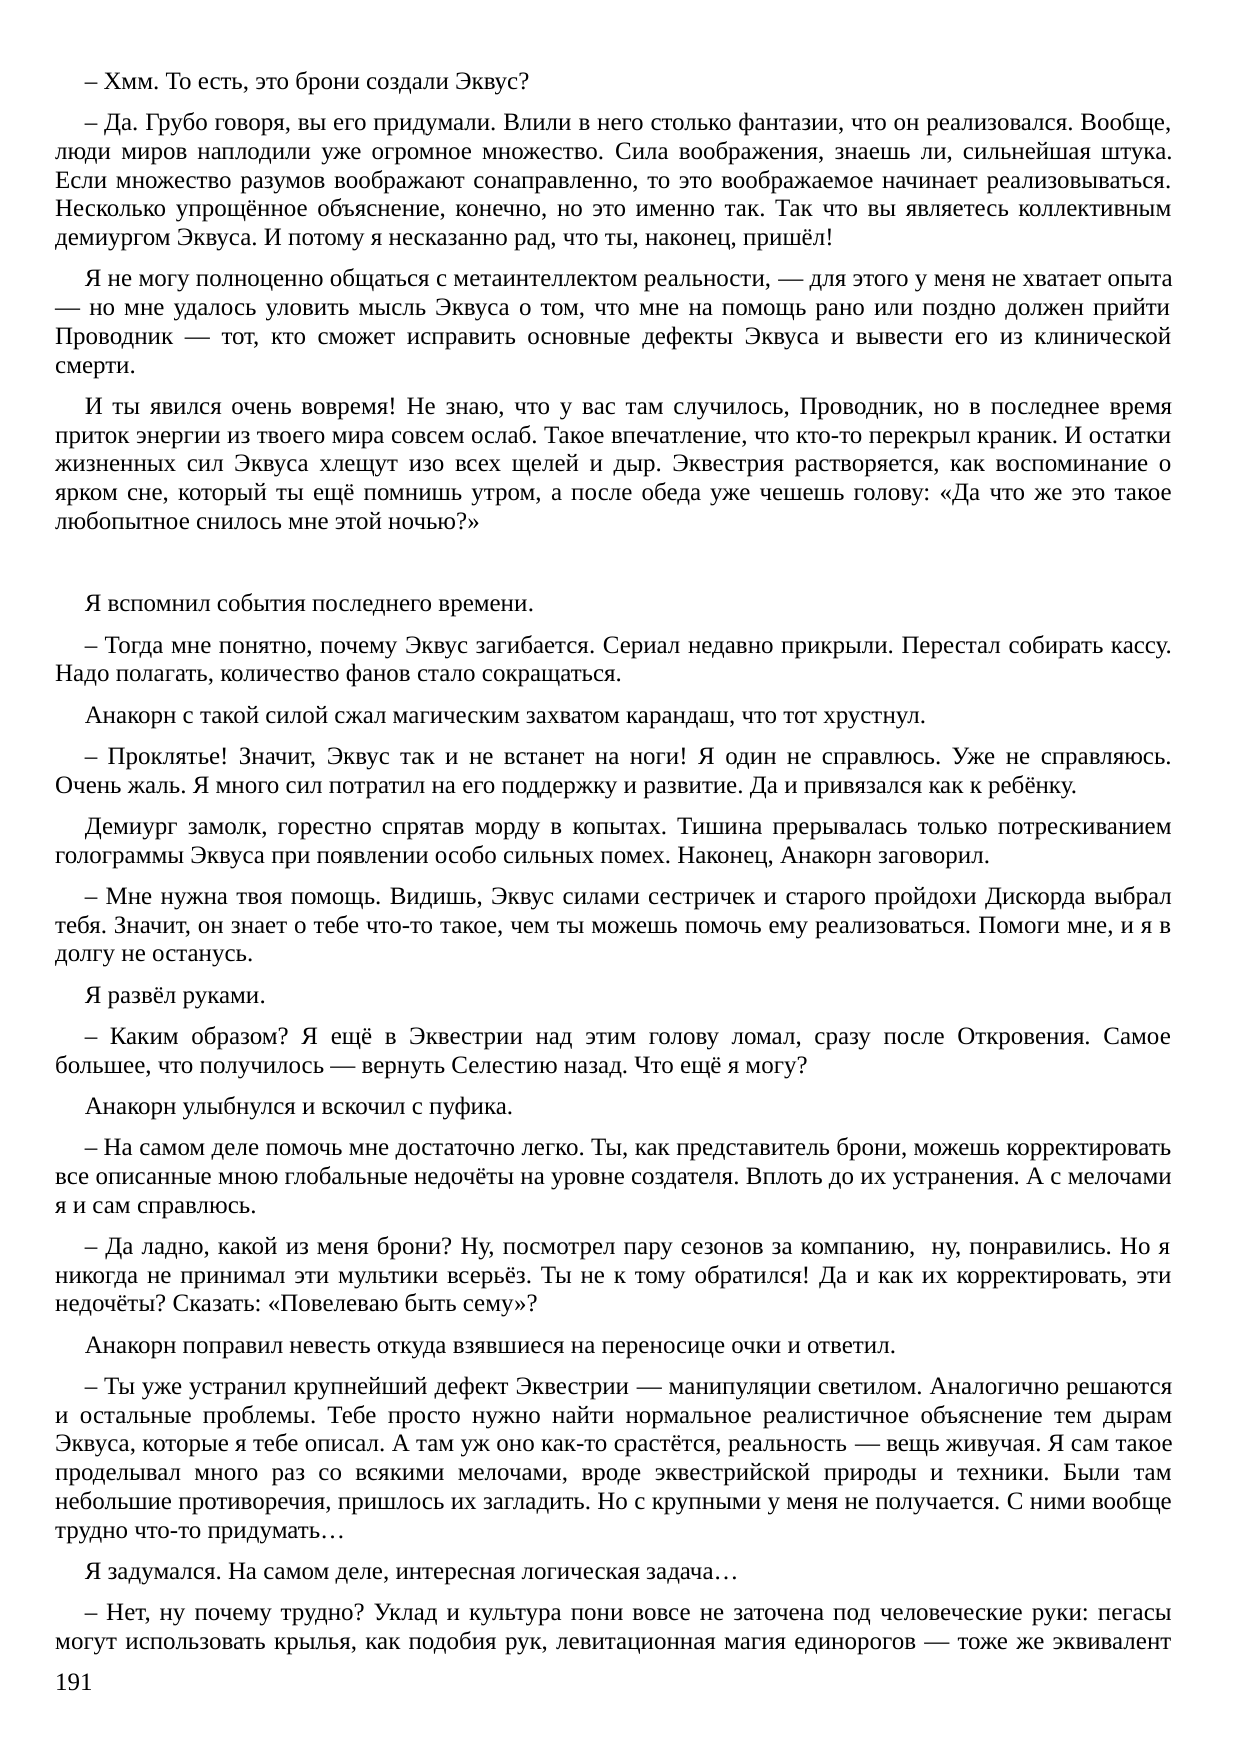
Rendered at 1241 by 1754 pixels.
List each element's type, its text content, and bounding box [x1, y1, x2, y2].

text Анакорн поправил невесть откуда взявшиеся на переносице очки и ответил. [55, 1330, 1173, 1358]
text – На самом деле помочь мне достаточно легко. Ты, как представитель брони, можешь корректировать все описанные мною глобальные недочёты на уровне создателя. Вплоть до их устранения. А с мелочами я и сам справлюсь. [55, 1132, 1173, 1218]
text Анакорн улыбнулся и вскочил с пуфика. [55, 1091, 1173, 1120]
text Я развёл руками. [55, 980, 1173, 1008]
text Я не могу полноценно общаться с метаинтеллектом реальности, — для этого у меня не хватает опыта — но мне удалось уловить мысль Эквуса о том, что мне на помощь рано или поздно должен прийти Проводник — тот, кто сможет исправить основные дефекты Эквуса и вывести его из клинической смерти. [55, 263, 1173, 378]
text – Тогда мне понятно, почему Эквус загибается. Сериал недавно прикрыли. Перестал собирать кассу. Надо полагать, количество фанов стало сокращаться. [55, 630, 1173, 687]
text – Хмм. То есть, это брони создали Эквус? [55, 66, 1173, 95]
text И ты явился очень вовремя! Не знаю, что у вас там случилось, Проводник, но в последнее время приток энергии из твоего мира совсем ослаб. Такое впечатление, что кто-то перекрыл краник. И остатки жизненных сил Эквуса хлещут изо всех щелей и дыр. Эквестрия растворяется, как воспоминание о ярком сне, который ты ещё помнишь утром, а после обеда уже чешешь голову: «Да что же это такое любопытное снилось мне этой ночью?» [55, 391, 1173, 535]
text – Да. Грубо говоря, вы его придумали. Влили в него столько фантазии, что он реализовался. Вообще, люди миров наплодили уже огромное множество. Сила воображения, знаешь ли, сильнейшая штука. Если множество разумов воображают сонаправленно, то это воображаемое начинает реализовываться. Несколько упрощённое объяснение, конечно, но это именно так. Так что вы являетесь коллективным демиургом Эквуса. И потому я несказанно рад, что ты, наконец, пришёл! [55, 107, 1173, 251]
text Анакорн с такой силой сжал магическим захватом карандаш, что тот хрустнул. [55, 700, 1173, 728]
text – Каким образом? Я ещё в Эквестрии над этим голову ломал, сразу после Откровения. Самое большее, что получилось — вернуть Селестию назад. Что ещё я могу? [55, 1021, 1173, 1078]
text Я задумался. На самом деле, интересная логическая задача… [55, 1556, 1173, 1585]
text Я вспомнил события последнего времени. [55, 588, 1173, 617]
text – Мне нужна твоя помощь. Видишь, Эквус силами сестричек и старого пройдохи Дискорда выбрал тебя. Значит, он знает о тебе что-то такое, чем ты можешь помочь ему реализоваться. Помоги мне, и я в долгу не останусь. [55, 881, 1173, 967]
text – Да ладно, какой из меня брони? Ну, посмотрел пару сезонов за компанию, ну, понравились. Но я никогда не принимал эти мультики всерьёз. Ты не к тому обратился! Да и как их корректировать, эти недочёты? Сказать: «Повелеваю быть сему»? [55, 1231, 1173, 1317]
text Демиург замолк, горестно спрятав морду в копытах. Тишина прерывалась только потрескиванием голограммы Эквуса при появлении особо сильных помех. Наконец, Анакорн заговорил. [55, 811, 1173, 868]
text – Ты уже устранил крупнейший дефект Эквестрии — манипуляции светилом. Аналогично решаются и остальные проблемы. Тебе просто нужно найти нормальное реалистичное объяснение тем дырам Эквуса, которые я тебе описал. А там уж оно как-то срастётся, реальность — вещь живучая. Я сам такое проделывал много раз со всякими мелочами, вроде эквестрийской природы и техники. Были там небольшие противоречия, пришлось их загладить. Но с крупными у меня не получается. С ними вообще трудно что-то придумать… [55, 1371, 1173, 1543]
text – Проклятье! Значит, Эквус так и не встанет на ноги! Я один не справлюсь. Уже не справляюсь. Очень жаль. Я много сил потратил на его поддержку и развитие. Да и привязался как к ребёнку. [55, 741, 1173, 798]
text – Нет, ну почему трудно? Уклад и культура пони вовсе не заточена под человеческие руки: пегасы могут использовать крылья, как подобия рук, левитационная магия единорогов — тоже же эквивалент [55, 1597, 1173, 1655]
